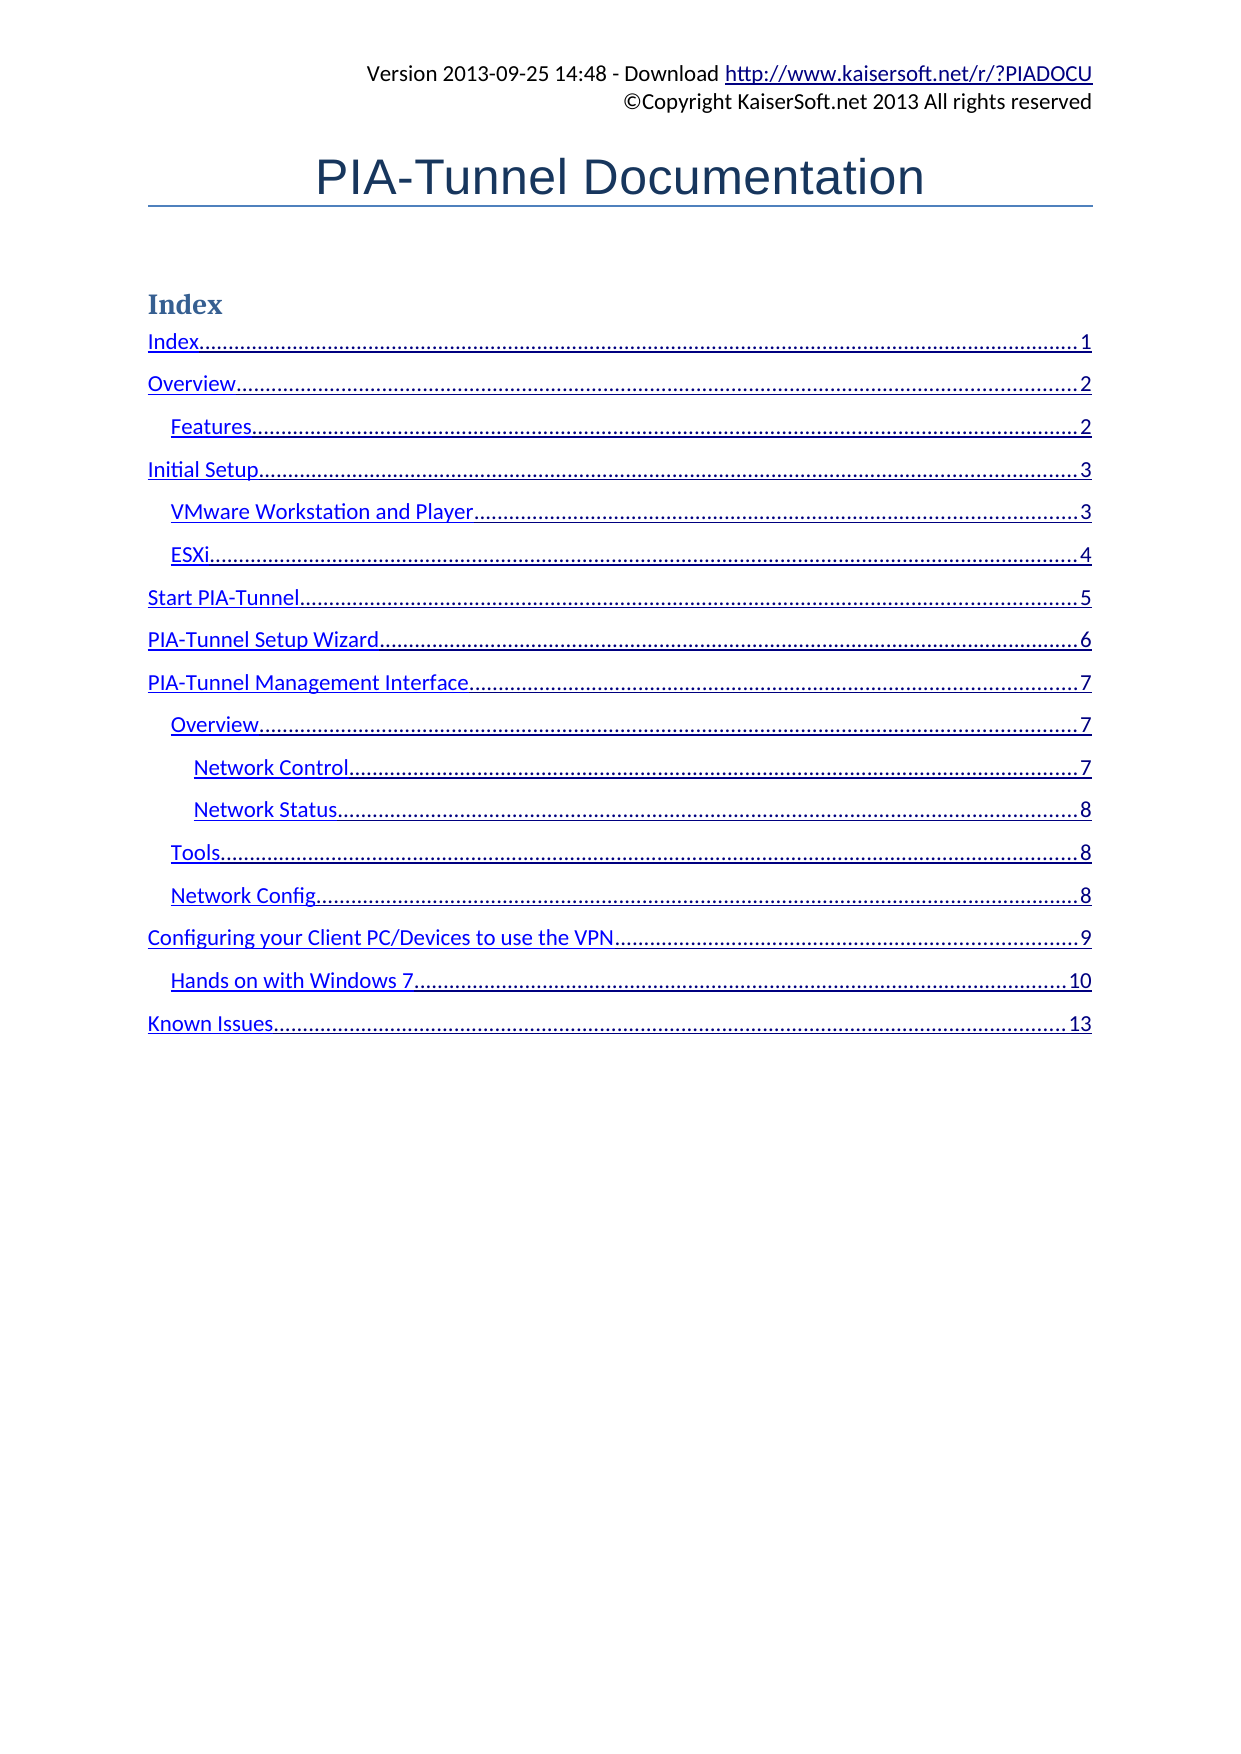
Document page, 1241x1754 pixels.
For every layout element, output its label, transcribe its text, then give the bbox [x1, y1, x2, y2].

text Index 1 [148, 327, 1093, 355]
text Hands on with Windows 7 10 [171, 966, 1093, 994]
text Initial Setup 3 [148, 455, 1093, 483]
text PIA-Tunnel Setup Wizard 6 [148, 625, 1093, 653]
text Overview 7 [171, 710, 1093, 738]
text Network Config 8 [171, 881, 1093, 909]
text Index [148, 288, 1093, 322]
text ESXi 4 [171, 540, 1093, 568]
text VMware Workstation and Player 3 [171, 497, 1093, 525]
text Network Status 8 [193, 796, 1093, 824]
text Features 2 [171, 412, 1093, 440]
text Overview 2 [148, 369, 1093, 398]
text Known Issues 13 [148, 1009, 1093, 1037]
text Start PIA-Tunnel 5 [148, 583, 1093, 611]
text PIA-Tunnel Documentation [148, 148, 1093, 205]
text Configuring your Client PC/Devices to use the VPN 9 [148, 923, 1093, 951]
text Tools 8 [171, 838, 1093, 866]
text PIA-Tunnel Management Interface 7 [148, 668, 1093, 696]
text Network Control 7 [193, 753, 1093, 781]
